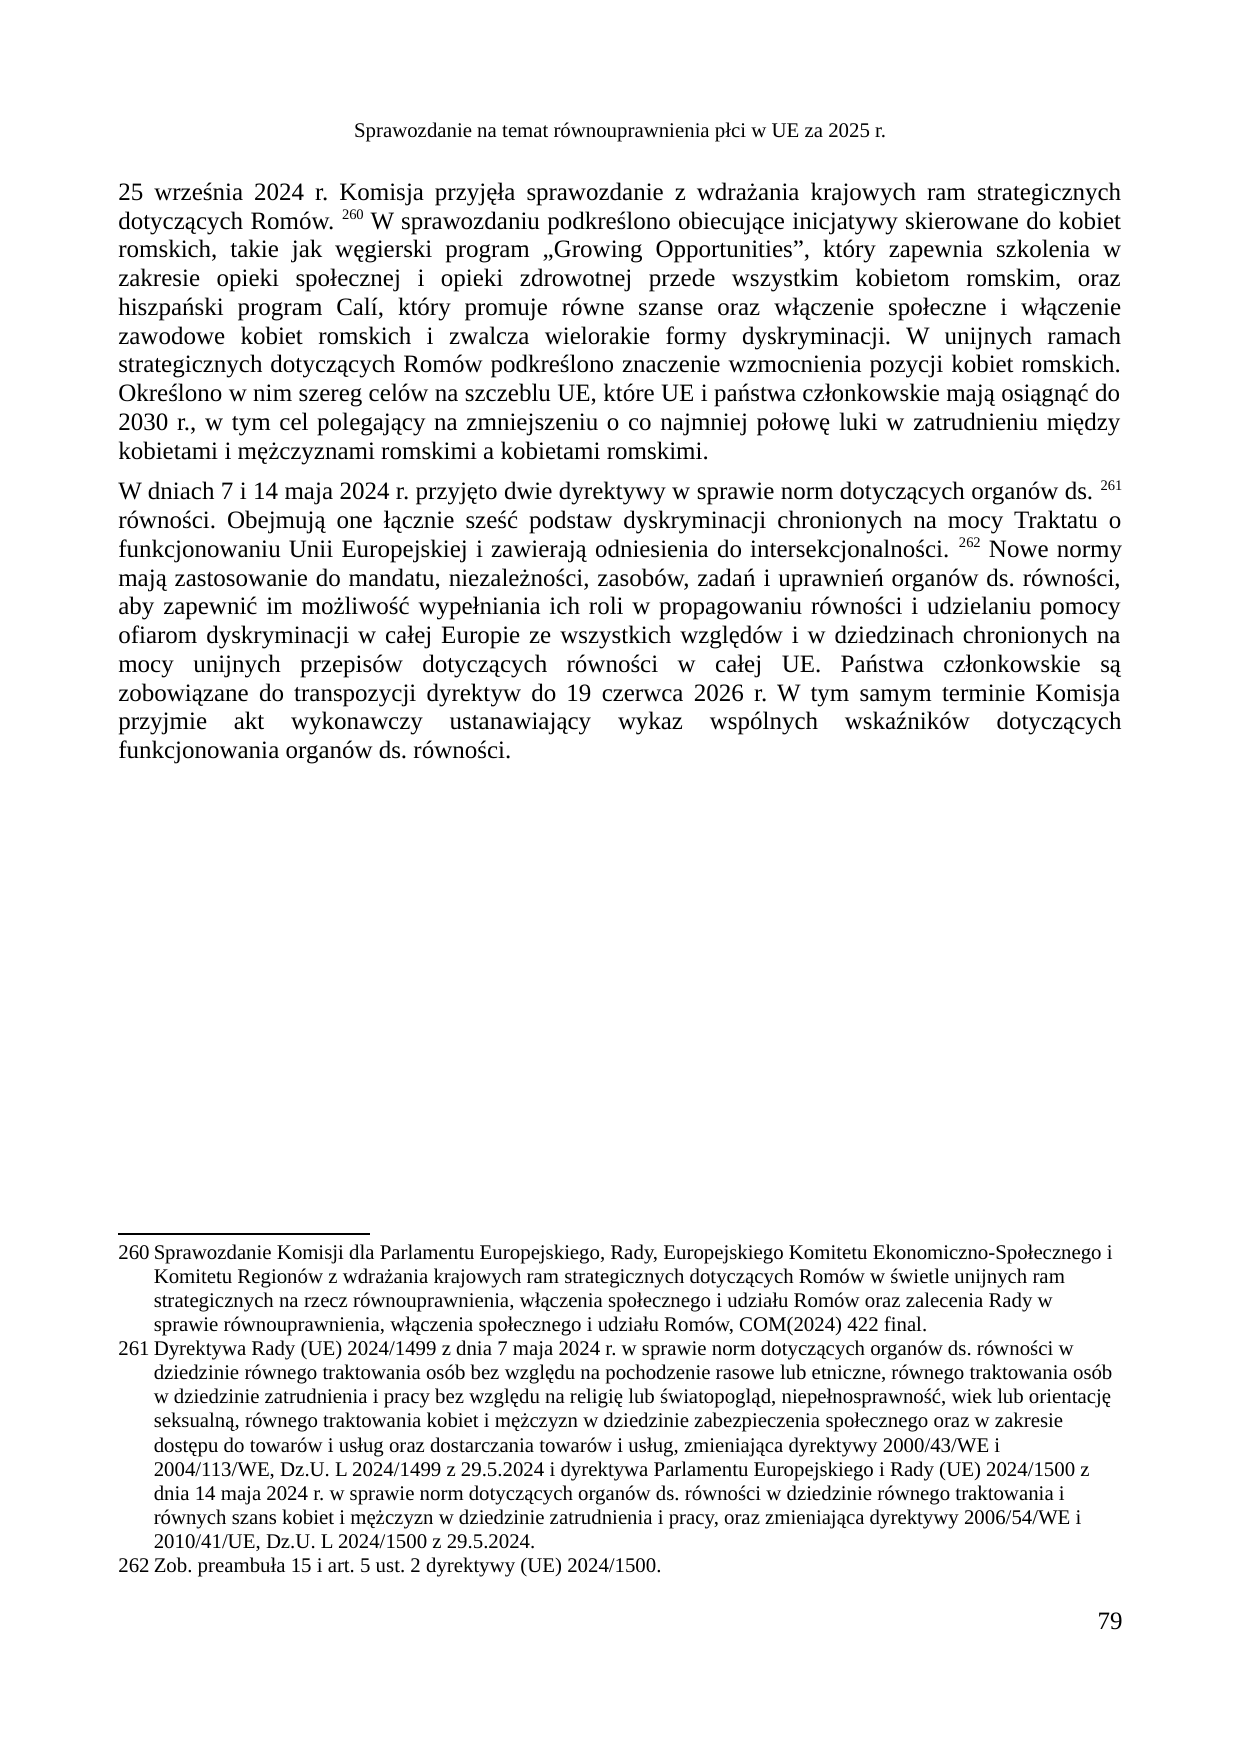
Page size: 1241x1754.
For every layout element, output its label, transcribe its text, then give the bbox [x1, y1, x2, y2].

text Sprawozdanie Komisji dla Parlamentu Europejskiego, Rady, Europejskiego Komitetu Ekonomiczno-Społecznego i Komitetu Regionów z wdrażania krajowych ram strategicznych dotyczących Romów w świetle unijnych ram strategicznych na rzecz równouprawnienia, włączenia społecznego i udziału Romów oraz zalecenia Rady w sprawie równouprawnienia, włączenia społecznego i udziału Romów, COM(2024) 422 final. [118, 1240, 1122, 1336]
text Dyrektywa Rady (UE) 2024/1499 z dnia 7 maja 2024 r. w sprawie norm dotyczących organów ds. równości w dziedzinie równego traktowania osób bez względu na pochodzenie rasowe lub etniczne, równego traktowania osób w dziedzinie zatrudnienia i pracy bez względu na religię lub światopogląd, niepełnosprawność, wiek lub orientację seksualną, równego traktowania kobiet i mężczyzn w dziedzinie zabezpieczenia społecznego oraz w zakresie dostępu do towarów i usług oraz dostarczania towarów i usług, zmieniająca dyrektywy 2000/43/WE i 2004/113/WE, Dz.U. L 2024/1499 z 29.5.2024 i dyrektywa Parlamentu Europejskiego i Rady (UE) 2024/1500 z dnia 14 maja 2024 r. w sprawie norm dotyczących organów ds. równości w dziedzinie równego traktowania i równych szans kobiet i mężczyzn w dziedzinie zatrudnienia i pracy, oraz zmieniająca dyrektywy 2006/54/WE i 2010/41/UE, Dz.U. L 2024/1500 z 29.5.2024. [118, 1336, 1122, 1553]
text W dniach 7 i 14 maja 2024 r. przyjęto dwie dyrektywy w sprawie norm dotyczących organów ds. równości. Obejmują one łącznie sześć podstaw dyskryminacji chronionych na mocy Traktatu o funkcjonowaniu Unii Europejskiej i zawierają odniesienia do intersekcjonalności. Nowe normy mają zastosowanie do mandatu, niezależności, zasobów, zadań i uprawnień organów ds. równości, aby zapewnić im możliwość wypełniania ich roli w propagowaniu równości i udzielaniu pomocy ofiarom dyskryminacji w całej Europie ze wszystkich względów i w dziedzinach chronionych na mocy unijnych przepisów dotyczących równości w całej UE. Państwa członkowskie są zobowiązane do transpozycji dyrektyw do 19 czerwca 2026 r. W tym samym terminie Komisja przyjmie akt wykonawczy ustanawiający wykaz wspólnych wskaźników dotyczących funkcjonowania organów ds. równości. [118, 476, 1122, 764]
text Zob. preambuła 15 i art. 5 ust. 2 dyrektywy (UE) 2024/1500. [118, 1553, 1122, 1577]
text 25 września 2024 r. Komisja przyjęła sprawozdanie z wdrażania krajowych ram strategicznych dotyczących Romów. W sprawozdaniu podkreślono obiecujące inicjatywy skierowane do kobiet romskich, takie jak węgierski program „Growing Opportunities”, który zapewnia szkolenia w zakresie opieki społecznej i opieki zdrowotnej przede wszystkim kobietom romskim, oraz hiszpański program Calí, który promuje równe szanse oraz włączenie społeczne i włączenie zawodowe kobiet romskich i zwalcza wielorakie formy dyskryminacji. W unijnych ramach strategicznych dotyczących Romów podkreślono znaczenie wzmocnienia pozycji kobiet romskich. Określono w nim szereg celów na szczeblu UE, które UE i państwa członkowskie mają osiągnąć do 2030 r., w tym cel polegający na zmniejszeniu o co najmniej połowę luki w zatrudnieniu między kobietami i mężczyznami romskimi a kobietami romskimi. [118, 177, 1122, 464]
